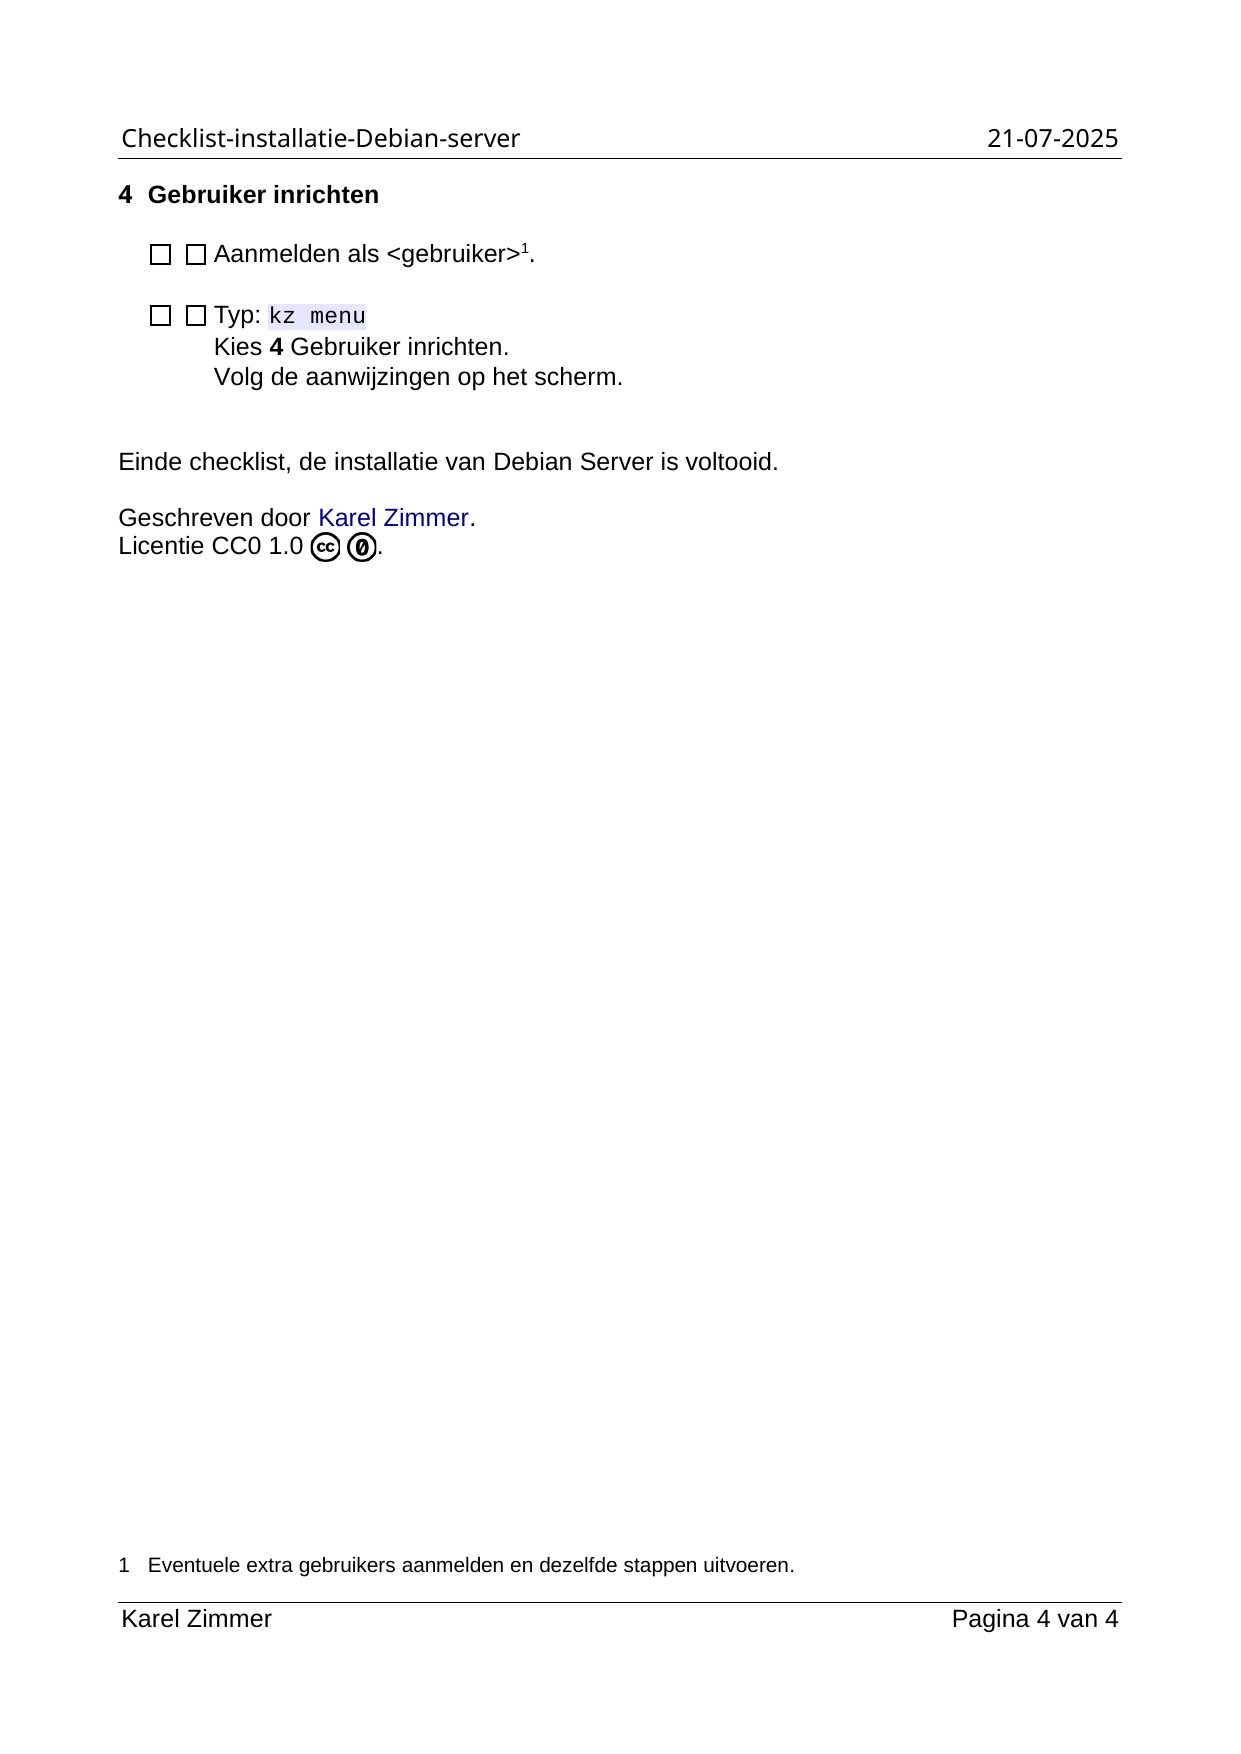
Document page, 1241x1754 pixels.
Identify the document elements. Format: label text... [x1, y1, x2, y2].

table_header [142, 239, 177, 269]
text Einde checklist, de installatie van Debian Server is voltooid. [118, 448, 1122, 476]
list Licentie CC0 1.0 [118, 532, 310, 562]
table_cell [177, 269, 213, 300]
table_cell Kies 4 Gebruiker inrichten. [213, 332, 1122, 362]
table_cell [142, 269, 177, 300]
table_cell [118, 300, 142, 332]
picture [347, 532, 377, 562]
list . [377, 532, 1122, 562]
list Gebruiker inrichten [118, 177, 1122, 211]
table_cell [142, 300, 177, 332]
table_cell [213, 269, 1122, 300]
table_header Aanmelden als <gebruiker>. [213, 239, 1122, 269]
table_cell [118, 269, 142, 300]
table_cell Volg de aanwijzingen op het scherm. [213, 362, 1122, 392]
table_cell [118, 362, 142, 392]
table_cell [177, 332, 213, 362]
table_cell [142, 332, 177, 362]
table_cell Typ: kz menu [213, 300, 1122, 332]
table_header [118, 239, 142, 269]
table_header [177, 239, 213, 269]
table_cell [177, 300, 213, 332]
picture [310, 532, 340, 562]
table_cell [177, 362, 213, 392]
table_cell [118, 332, 142, 362]
table_cell [142, 362, 177, 392]
list Geschreven door Karel Zimmer. [118, 504, 1122, 532]
